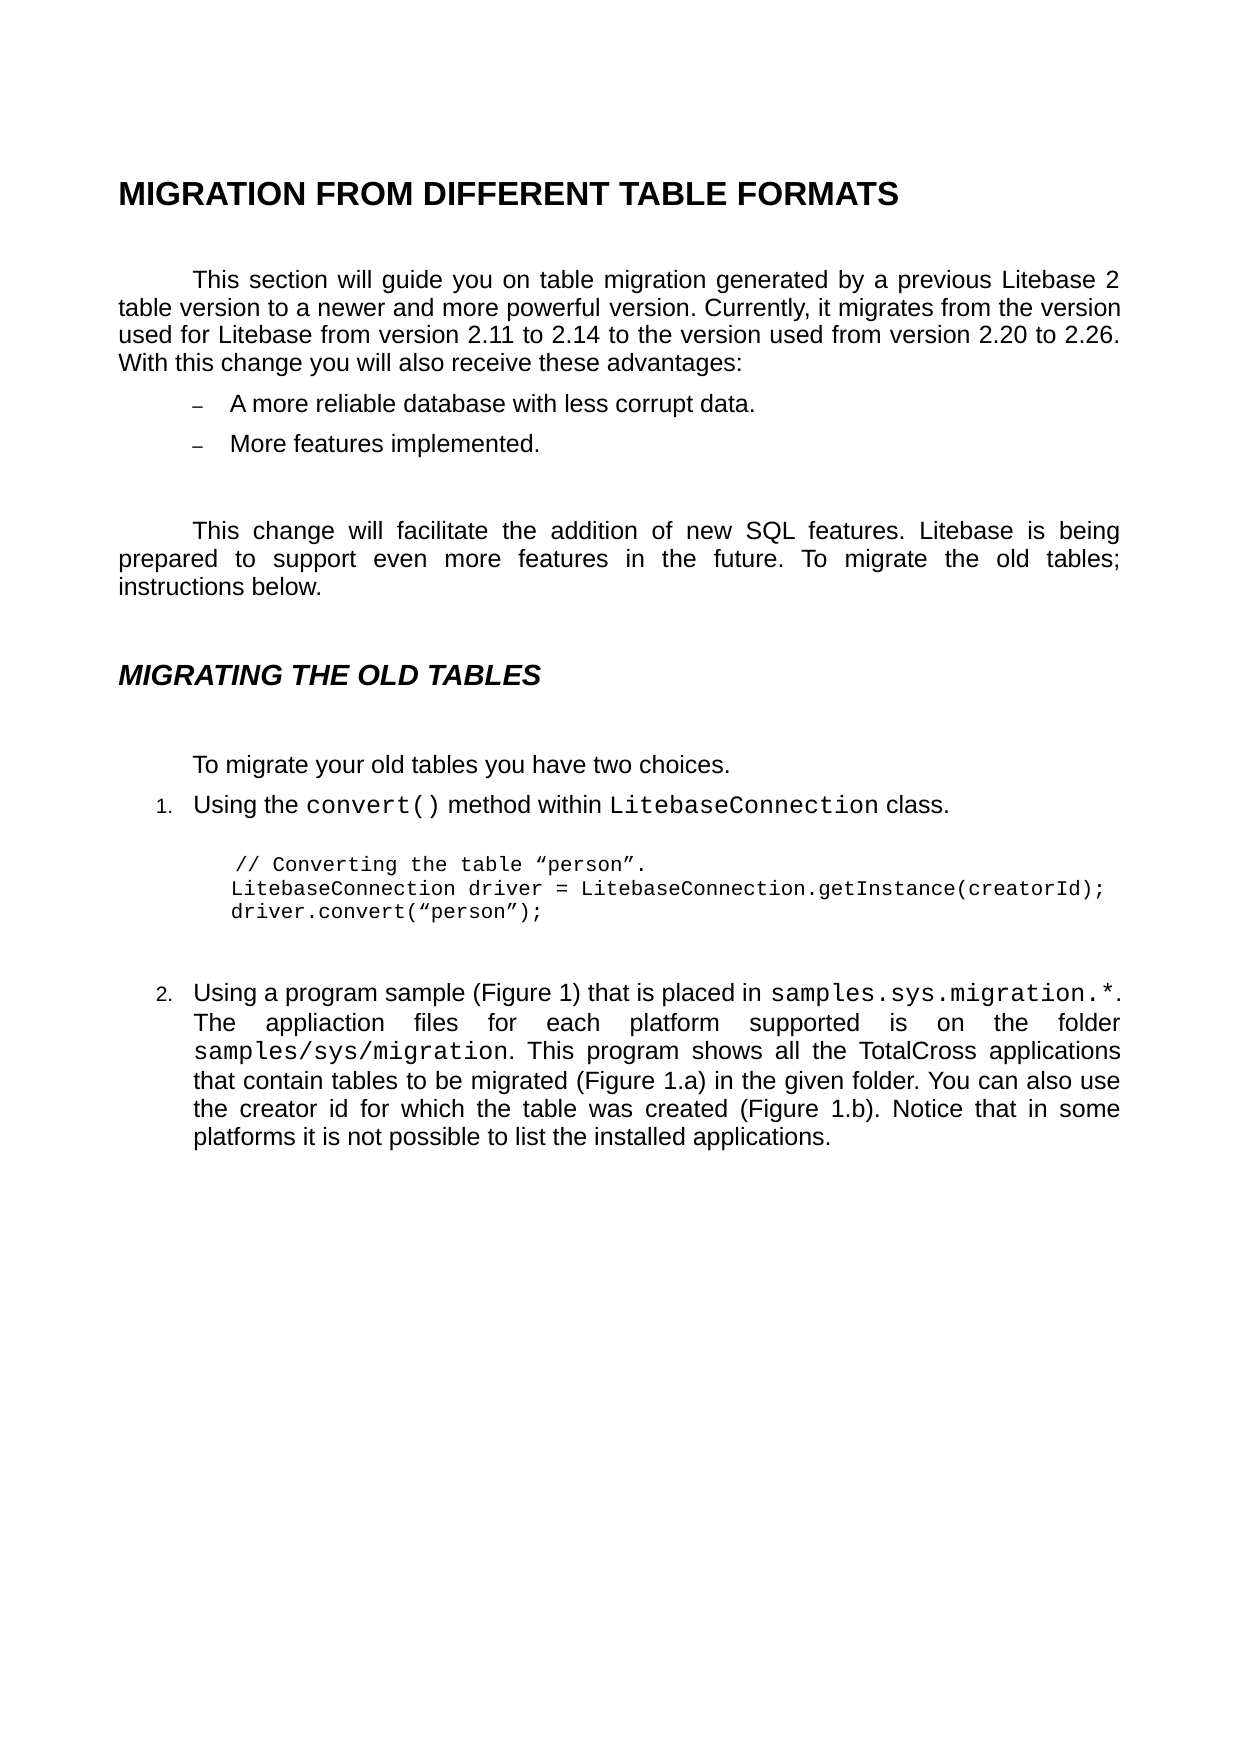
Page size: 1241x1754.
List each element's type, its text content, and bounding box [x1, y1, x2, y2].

subtitle MIGRATING THE OLD TABLES [118, 659, 1122, 692]
text To migrate your old tables you have two choices. [118, 751, 1122, 779]
list A more reliable database with less corrupt data. [192, 389, 1122, 417]
list More features implemented. [192, 430, 1122, 458]
list Using the convert() method within LitebaseConnection class. // Converting the table “person”. LitebaseConnection driver = LitebaseConnection.getInstance(creatorId); driver.convert(“person”); [156, 791, 1122, 925]
text This change will facilitate the addition of new SQL features. Litebase is being prepared to support even more features in the future. To migrate the old tables; instructions below. [118, 517, 1122, 600]
text This section will guide you on table migration generated by a previous Litebase 2 table version to a newer and more powerful version. Currently, it migrates from the version used for Litebase from version 2.11 to 2.14 to the version used from version 2.20 to 2.26. With this change you will also receive these advantages: [118, 266, 1122, 377]
list Using a program sample (Figure 1) that is placed in samples.sys.migration.*. The appliaction files for each platform supported is on the folder samples/sys/migration. This program shows all the TotalCross applications that contain tables to be migrated (Figure 1.a) in the given folder. You can also use the creator id for which the table was created (Figure 1.b). Notice that in some platforms it is not possible to list the installed applications. [156, 978, 1122, 1150]
subtitle MIGRATION FROM DIFFERENT TABLE FORMATS [118, 176, 1122, 213]
